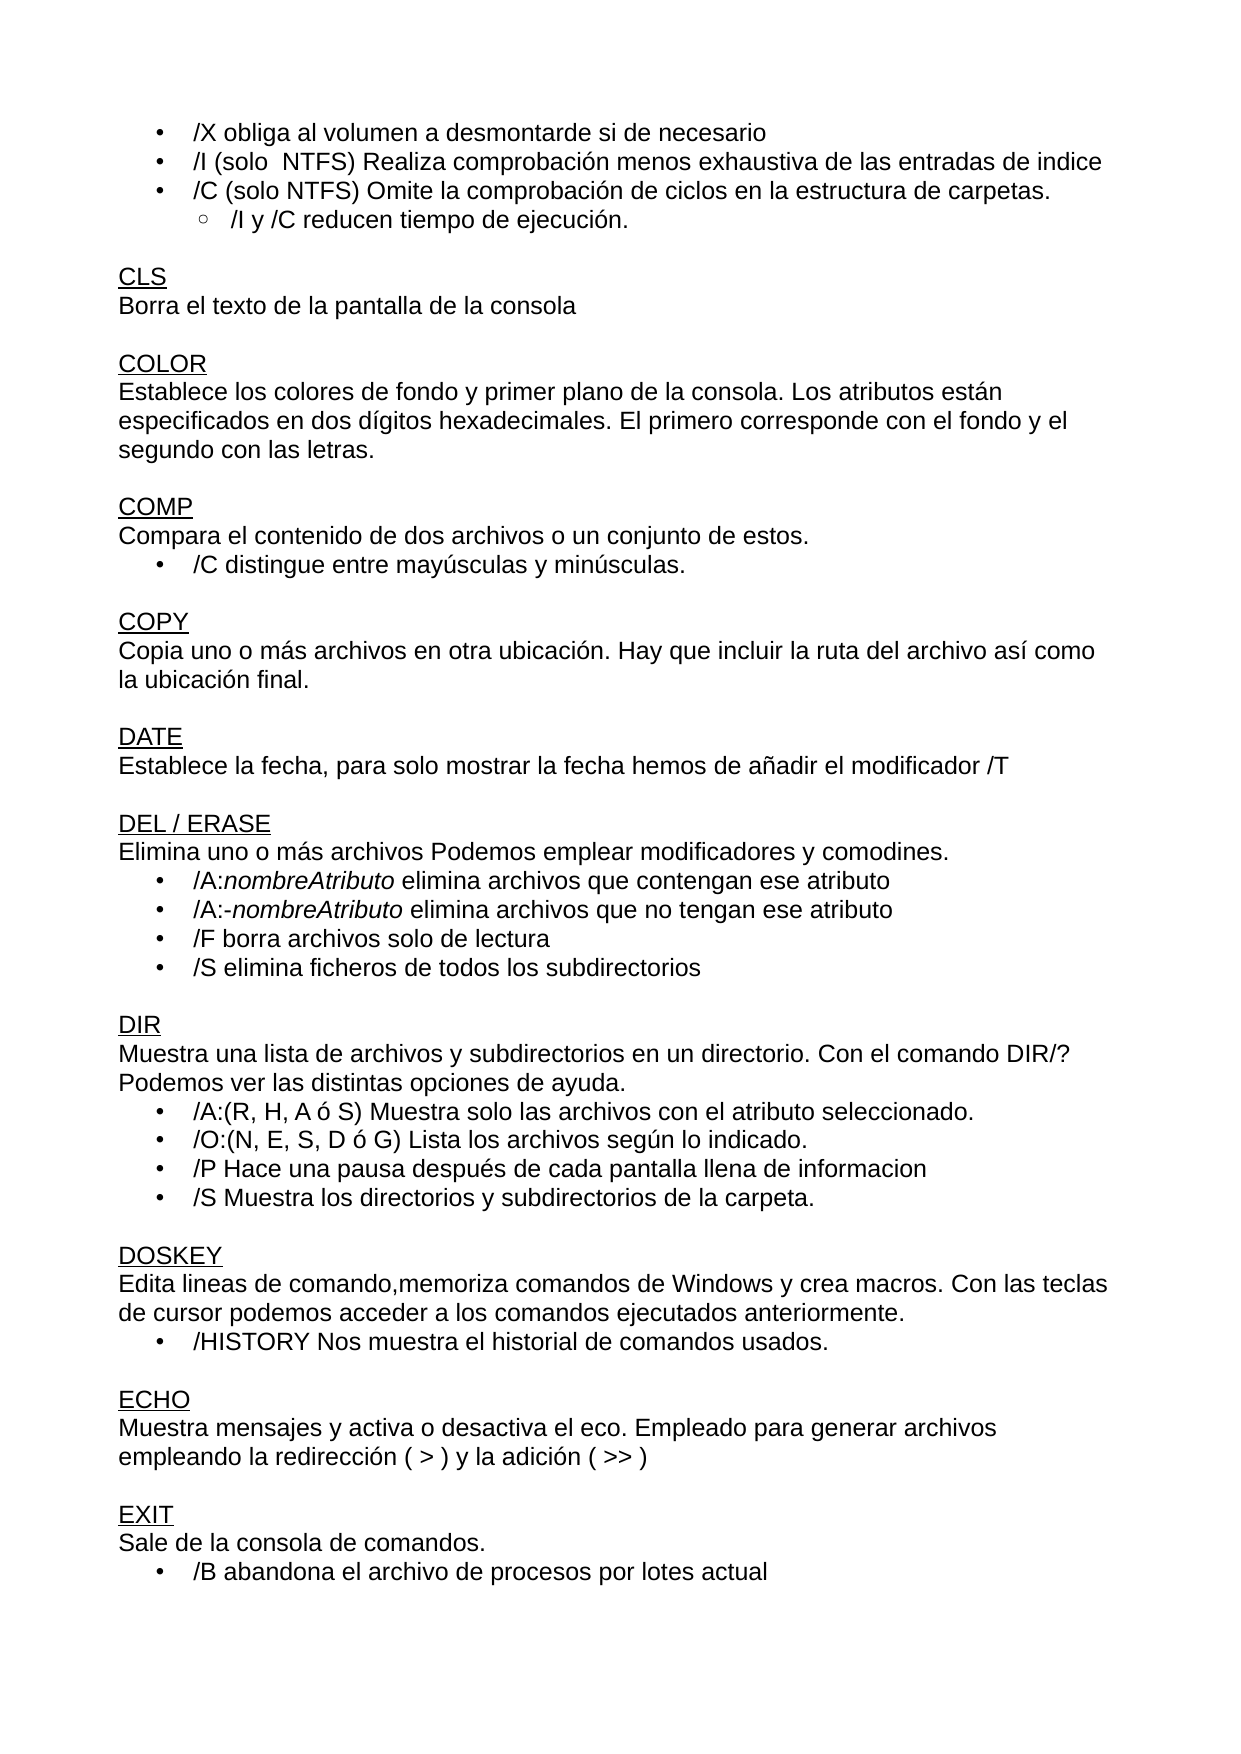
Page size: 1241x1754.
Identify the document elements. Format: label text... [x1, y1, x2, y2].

text Establece la fecha, para solo mostrar la fecha hemos de añadir el modificador /T [118, 751, 1122, 780]
list /A:(R, H, A ó S) Muestra solo las archivos con el atributo seleccionado. [156, 1097, 1122, 1125]
list /HISTORY Nos muestra el historial de comandos usados. [156, 1327, 1122, 1356]
text Borra el texto de la pantalla de la consola [118, 291, 1122, 320]
text Muestra una lista de archivos y subdirectorios en un directorio. Con el comando DIR/? Podemos ver las distintas opciones de ayuda. [118, 1039, 1122, 1097]
text Elimina uno o más archivos Podemos emplear modificadores y comodines. [118, 837, 1122, 866]
list /O:(N, E, S, D ó G) Lista los archivos según lo indicado. [156, 1125, 1122, 1154]
text COLOR [118, 348, 1122, 377]
list /B abandona el archivo de procesos por lotes actual [156, 1557, 1122, 1586]
list /A:nombreAtributo elimina archivos que contengan ese atributo [156, 866, 1122, 895]
text Muestra mensajes y activa o desactiva el eco. Empleado para generar archivos empleando la redirección ( > ) y la adición ( >> ) [118, 1413, 1122, 1471]
text DIR [118, 1010, 1122, 1039]
text COMP [118, 492, 1122, 521]
list /S elimina ficheros de todos los subdirectorios [156, 953, 1122, 982]
text CLS [118, 262, 1122, 291]
text DOSKEY [118, 1241, 1122, 1269]
list /X obliga al volumen a desmontarde si de necesario [156, 118, 1122, 147]
list /S Muestra los directorios y subdirectorios de la carpeta. [156, 1183, 1122, 1212]
text Copia uno o más archivos en otra ubicación. Hay que incluir la ruta del archivo así como la ubicación final. [118, 636, 1122, 694]
text Edita lineas de comando,memoriza comandos de Windows y crea macros. Con las teclas de cursor podemos acceder a los comandos ejecutados anteriormente. [118, 1269, 1122, 1327]
text EXIT [118, 1499, 1122, 1528]
list /I y /C reducen tiempo de ejecución. [193, 205, 1122, 233]
text Compara el contenido de dos archivos o un conjunto de estos. [118, 521, 1122, 550]
list /I (solo NTFS) Realiza comprobación menos exhaustiva de las entradas de indice [156, 147, 1122, 176]
list /C (solo NTFS) Omite la comprobación de ciclos en la estructura de carpetas. [156, 176, 1122, 205]
list /C distingue entre mayúsculas y minúsculas. [156, 550, 1122, 579]
text DEL / ERASE [118, 809, 1122, 837]
text Establece los colores de fondo y primer plano de la consola. Los atributos están especificados en dos dígitos hexadecimales. El primero corresponde con el fondo y el segundo con las letras. [118, 377, 1122, 463]
list /P Hace una pausa después de cada pantalla llena de informacion [156, 1154, 1122, 1183]
text DATE [118, 722, 1122, 751]
text ECHO [118, 1384, 1122, 1413]
text Sale de la consola de comandos. [118, 1528, 1122, 1557]
text COPY [118, 607, 1122, 636]
list /A:-nombreAtributo elimina archivos que no tengan ese atributo [156, 895, 1122, 924]
list /F borra archivos solo de lectura [156, 924, 1122, 953]
